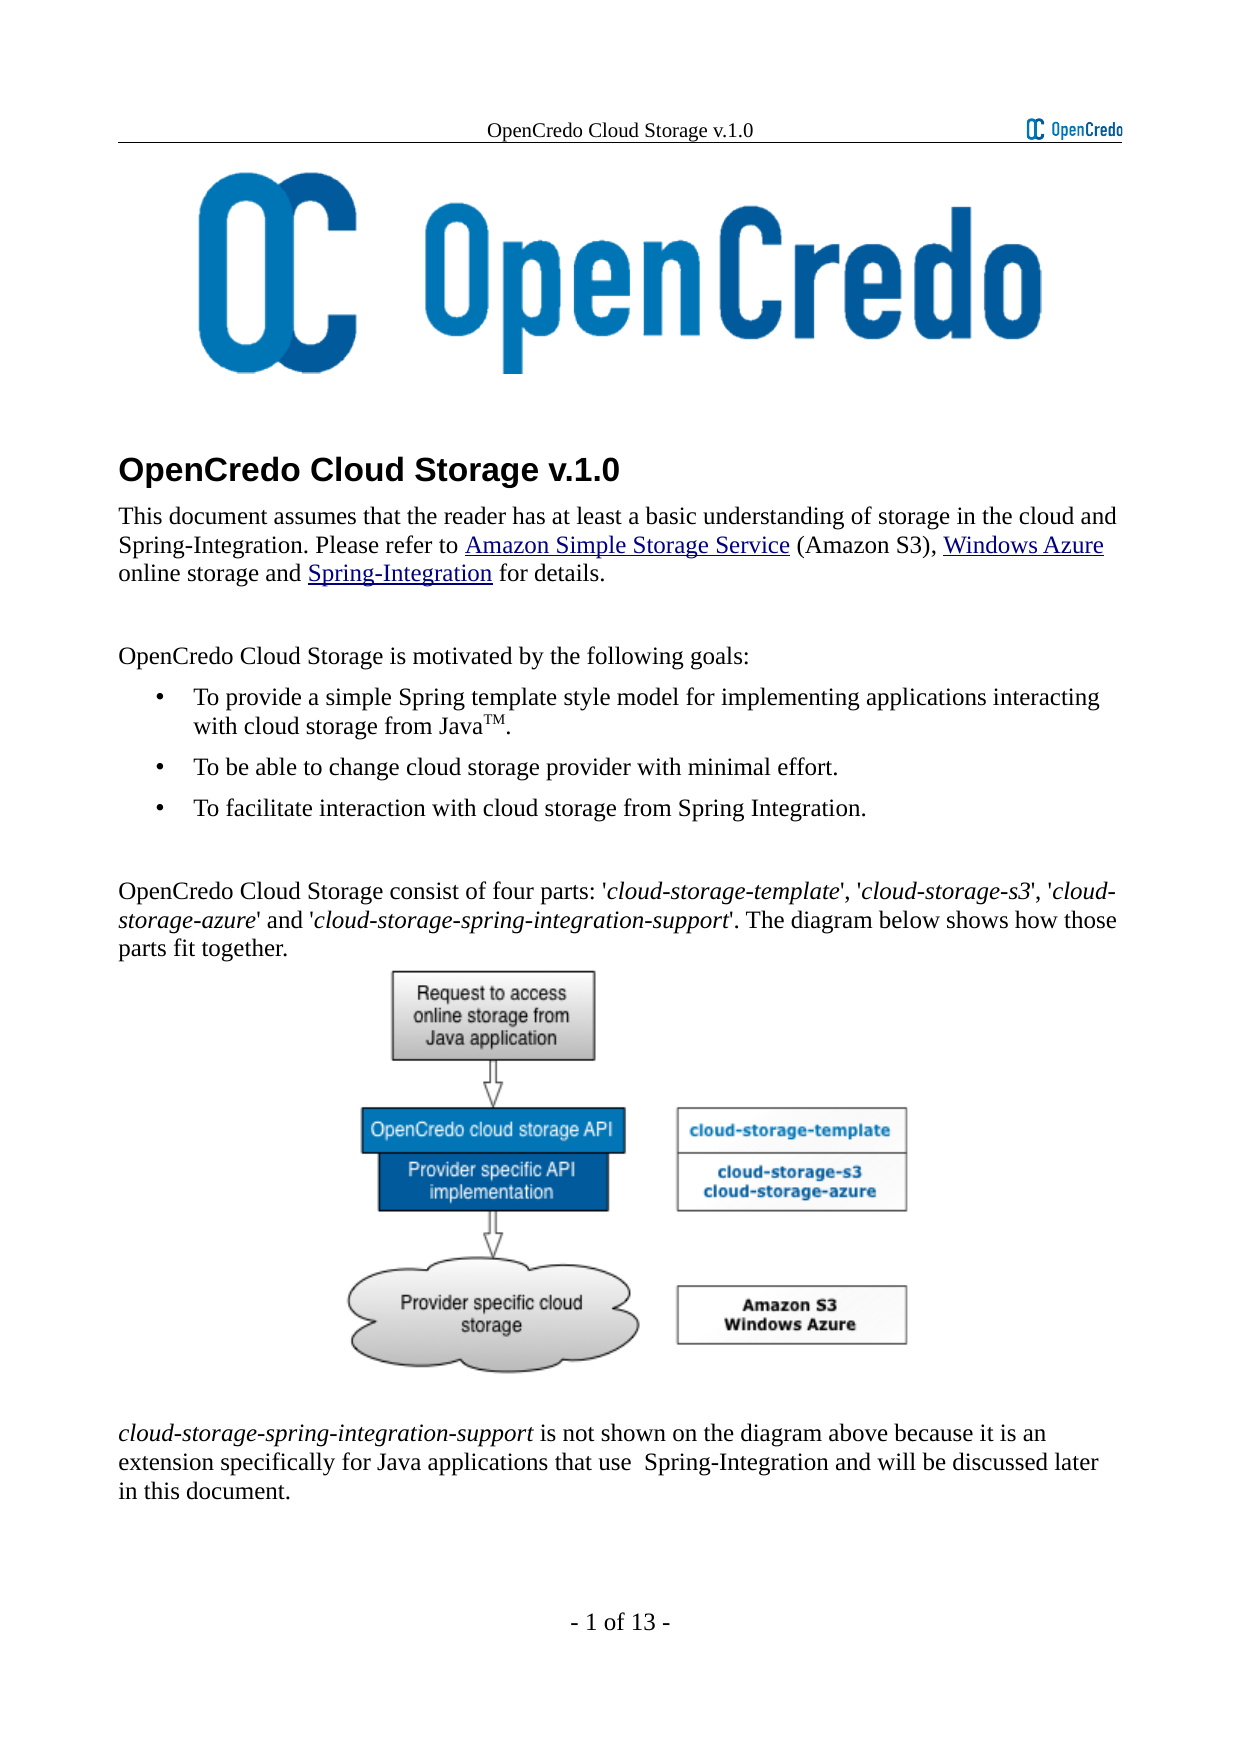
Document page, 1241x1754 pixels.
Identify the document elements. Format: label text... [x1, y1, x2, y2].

subtitle ­ [118, 374, 1122, 412]
picture [198, 171, 1042, 374]
list To be able to change cloud storage provider with minimal effort. [156, 752, 1122, 781]
text cloud-storage-spring-integration-support is not shown on the diagram above because it is an extension specifically for Java applications that use Spring-Integration and will be discussed later in this document. [118, 1418, 1122, 1504]
picture [332, 968, 908, 1377]
list To facilitate interaction with cloud storage from Spring Integration. [156, 793, 1122, 822]
text This document assumes that the reader has at least a basic understanding of storage in the cloud and Spring-Integration. Please refer to Amazon Simple Storage Service (Amazon S3), Windows Azure online storage and Spring-Integration for details. [118, 501, 1122, 587]
list To provide a simple Spring template style model for implementing applications interacting with cloud storage from JavaTM. [156, 682, 1122, 740]
text OpenCredo Cloud Storage is motivated by the following goals: [118, 641, 1122, 670]
picture [1026, 118, 1123, 140]
text OpenCredo Cloud Storage consist of four parts: 'cloud-storage-template', 'cloud-storage-s3', 'cloud-storage-azure' and 'cloud-storage-spring-integration-support'. The diagram below shows how those parts fit together. [118, 876, 1122, 962]
subtitle OpenCredo Cloud Storage v.1.0 [118, 450, 1122, 488]
